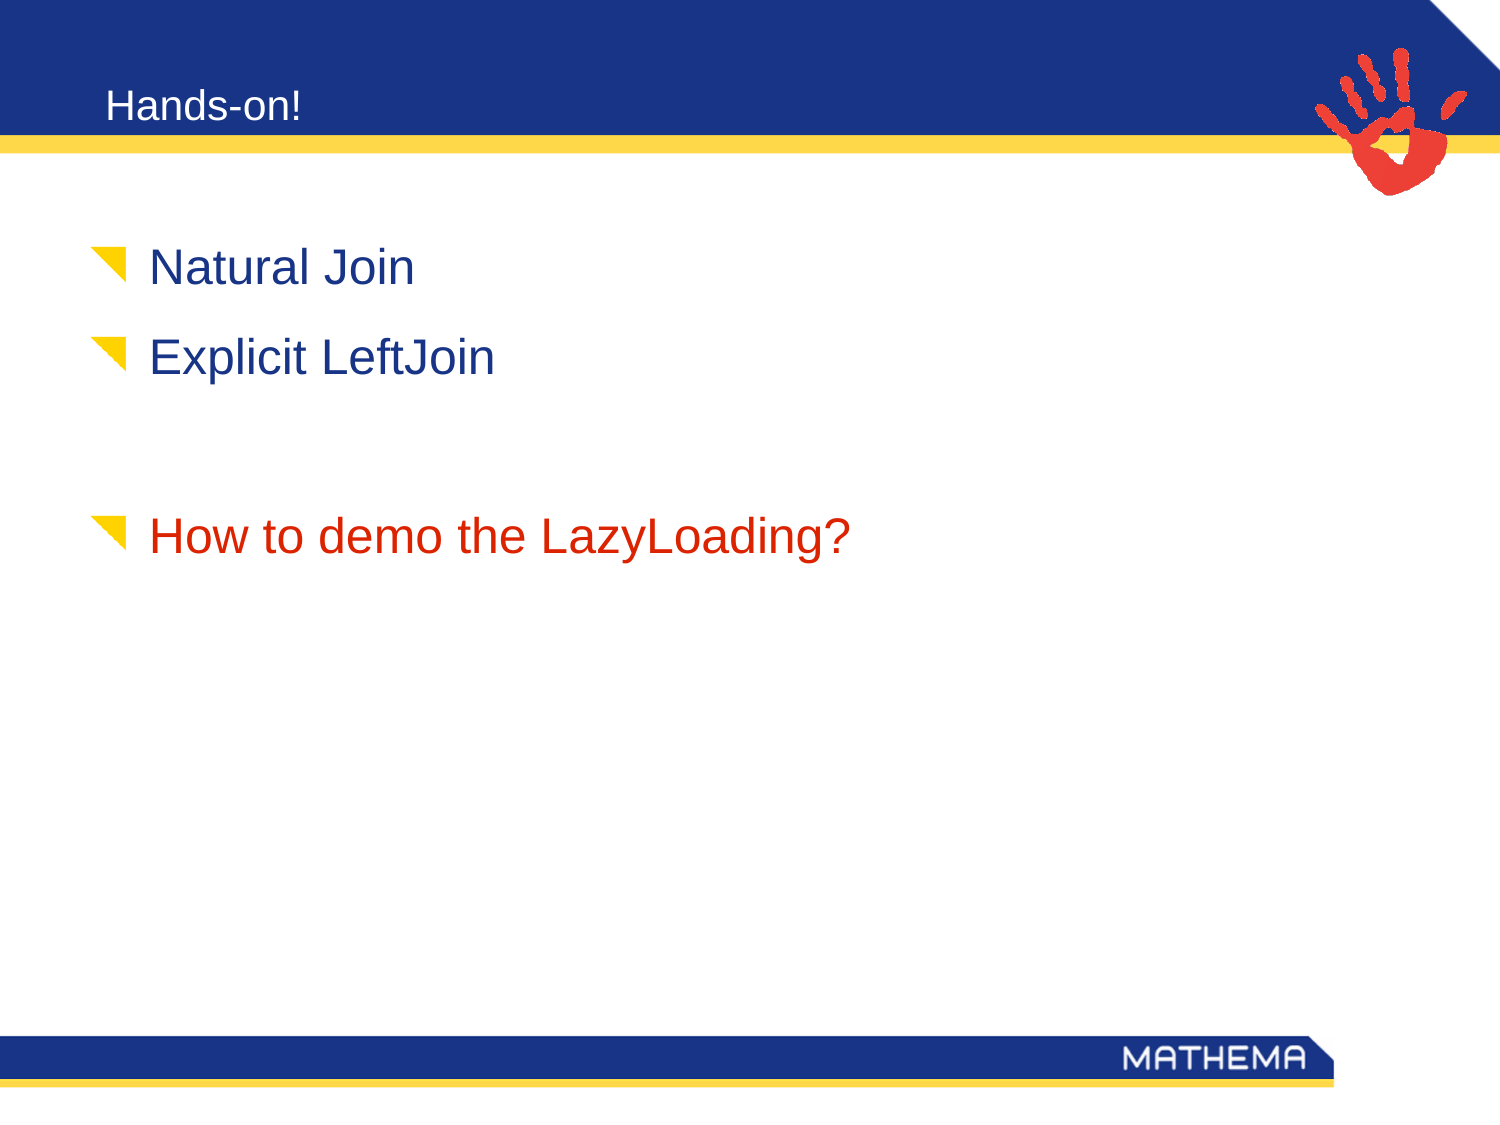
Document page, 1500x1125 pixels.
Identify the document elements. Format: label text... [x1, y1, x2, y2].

list Natural Join Explicit LeftJoin How to demo the LazyLoading? [75, 227, 1426, 970]
picture [0, 0, 1500, 1125]
title Hands-on! [75, 9, 1426, 198]
